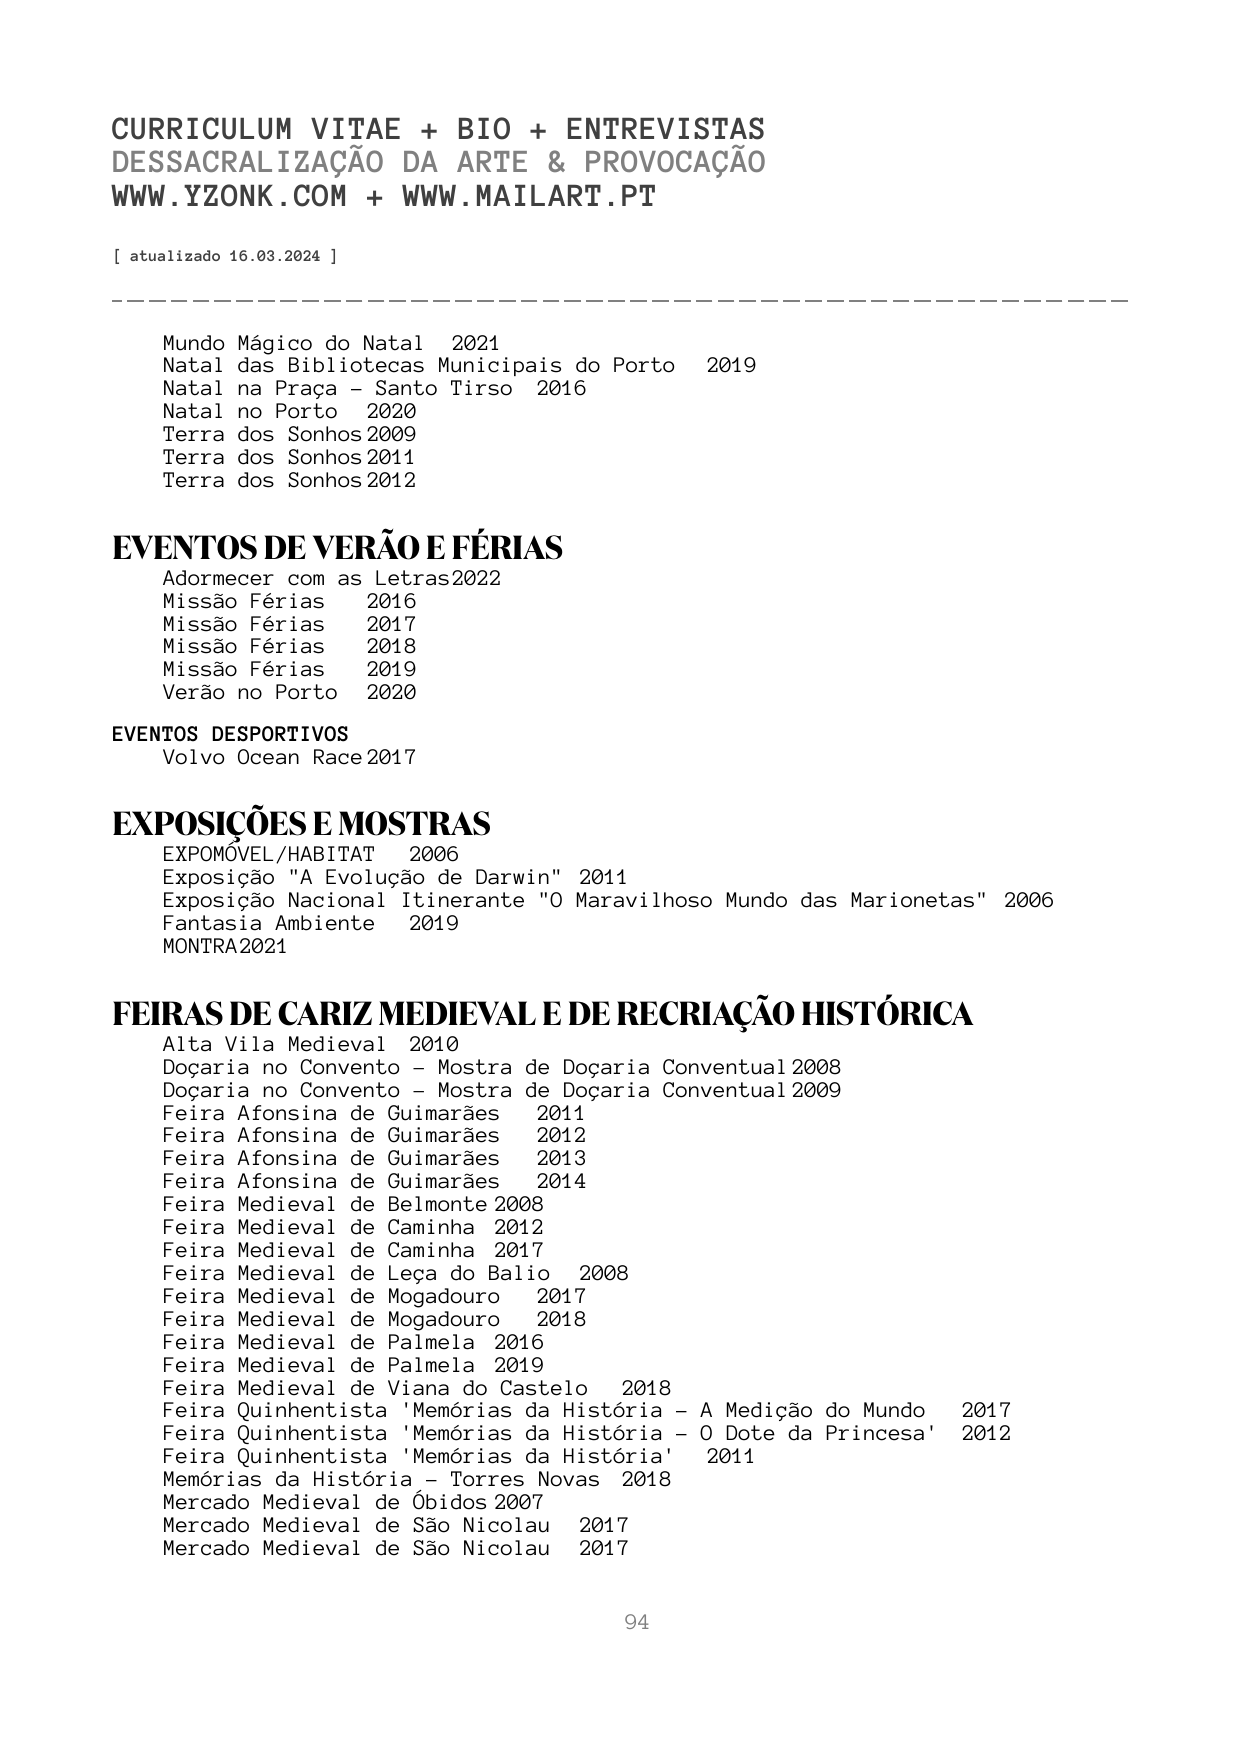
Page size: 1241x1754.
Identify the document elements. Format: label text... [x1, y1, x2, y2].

list Mercado Medieval de Óbidos 2007 [163, 1491, 1128, 1514]
list Mercado Medieval de São Nicolau 2017 [163, 1514, 1128, 1537]
list Feira Medieval de Belmonte 2008 [163, 1193, 1128, 1216]
list Feira Quinhentista 'Memórias da História - A Medição do Mundo 2017 [163, 1399, 1128, 1422]
list Fantasia Ambiente 2019 [163, 912, 1128, 935]
subtitle EVENTOS DE VERÃO E FÉRIAS [112, 533, 1128, 566]
list Feira Medieval de Mogadouro 2017 [163, 1284, 1128, 1307]
list Feira Afonsina de Guimarães 2013 [163, 1147, 1128, 1170]
list Mundo Mágico do Natal 2021 [163, 331, 1128, 354]
subtitle EVENTOS DESPORTIVOS [112, 722, 1128, 745]
list Missão Férias 2018 [163, 635, 1128, 658]
list Natal das Bibliotecas Municipais do Porto 2019 [163, 354, 1128, 377]
list Natal na Praça - Santo Tirso 2016 [163, 377, 1128, 400]
subtitle EXPOSIÇÕES E MOSTRAS [112, 810, 1128, 843]
list Feira Medieval de Palmela 2016 [163, 1330, 1128, 1353]
list Natal no Porto 2020 [163, 400, 1128, 423]
list Missão Férias 2017 [163, 612, 1128, 635]
list Feira Afonsina de Guimarães 2014 [163, 1170, 1128, 1193]
list Memórias da História - Torres Novas 2018 [163, 1468, 1128, 1491]
list Feira Medieval de Mogadouro 2018 [163, 1307, 1128, 1330]
subtitle FEIRAS DE CARIZ MEDIEVAL E DE RECRIAÇÃO HISTÓRICA [112, 999, 1128, 1032]
list Adormecer com as Letras 2022 [163, 566, 1128, 589]
list Exposição Nacional Itinerante "O Maravilhoso Mundo das Marionetas" 2006 [163, 889, 1128, 912]
list Mercado Medieval de São Nicolau 2017 [163, 1537, 1128, 1559]
list MONTRA 2021 [163, 935, 1128, 958]
list EXPOMÓVEL/HABITAT 2006 [163, 843, 1128, 866]
list Terra dos Sonhos 2009 [163, 423, 1128, 446]
list Feira Medieval de Caminha 2017 [163, 1239, 1128, 1262]
list Feira Medieval de Leça do Balio 2008 [163, 1262, 1128, 1284]
list Exposição "A Evolução de Darwin" 2011 [163, 866, 1128, 889]
list Terra dos Sonhos 2012 [163, 469, 1128, 492]
list Missão Férias 2016 [163, 589, 1128, 612]
list Feira Afonsina de Guimarães 2011 [163, 1101, 1128, 1124]
list Doçaria no Convento – Mostra de Doçaria Conventual 2008 [163, 1055, 1128, 1078]
list Feira Afonsina de Guimarães 2012 [163, 1124, 1128, 1147]
list Feira Quinhentista 'Memórias da História' 2011 [163, 1445, 1128, 1468]
list Feira Medieval de Caminha 2012 [163, 1216, 1128, 1239]
list Terra dos Sonhos 2011 [163, 446, 1128, 469]
list Alta Vila Medieval 2010 [163, 1032, 1128, 1055]
list Verão no Porto 2020 [163, 681, 1128, 704]
list Missão Férias 2019 [163, 658, 1128, 681]
list Feira Medieval de Palmela 2019 [163, 1353, 1128, 1376]
list Doçaria no Convento – Mostra de Doçaria Conventual 2009 [163, 1078, 1128, 1101]
list Feira Quinhentista 'Memórias da História - O Dote da Princesa' 2012 [163, 1422, 1128, 1445]
list Volvo Ocean Race 2017 [163, 745, 1128, 768]
list Feira Medieval de Viana do Castelo 2018 [163, 1376, 1128, 1399]
